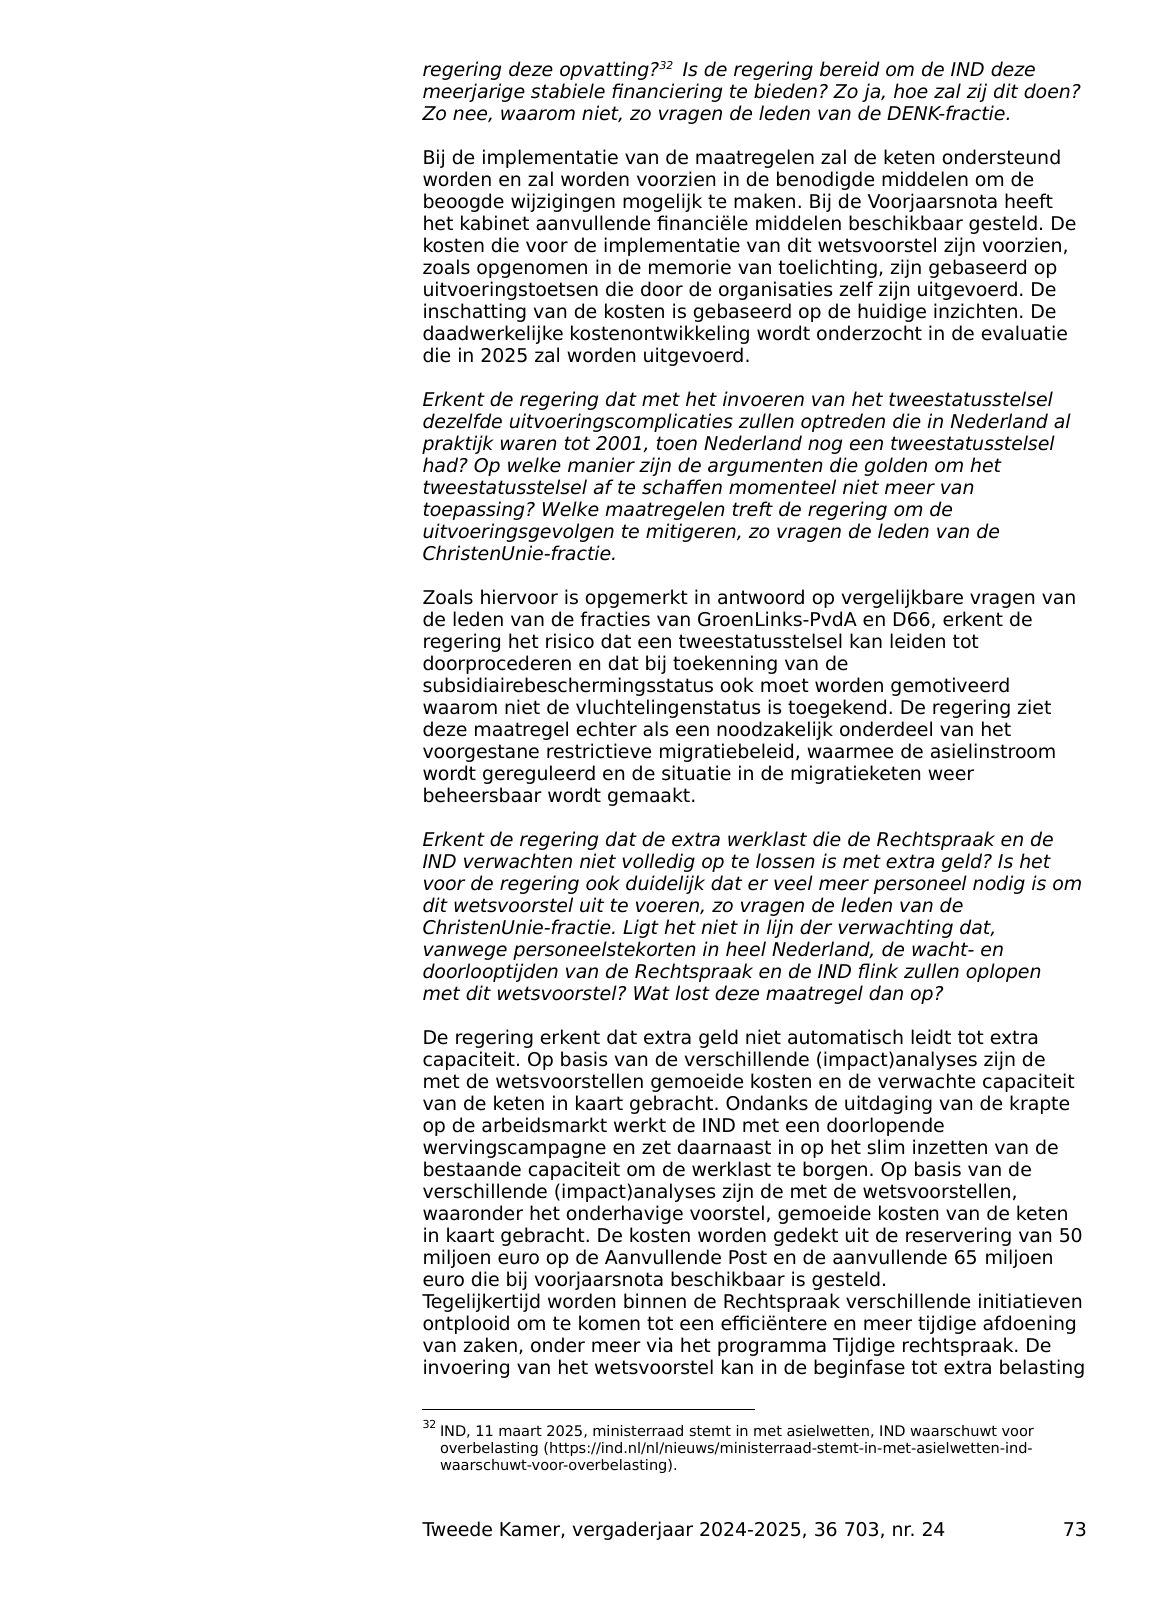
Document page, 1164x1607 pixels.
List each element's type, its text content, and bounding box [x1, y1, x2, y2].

text Erkent de regering dat de extra werklast die de Rechtspraak en de IND verwachten niet volledig op te lossen is met extra geld? Is het voor de regering ook duidelijk dat er veel meer personeel nodig is om dit wetsvoorstel uit te voeren, zo vragen de leden van de ChristenUnie-fractie. Ligt het niet in lijn der verwachting dat, vanwege personeelstekorten in heel Nederland, de wacht- en doorlooptijden van de Rechtspraak en de IND flink zullen oplopen met dit wetsvoorstel? Wat lost deze maatregel dan op? [422, 829, 1087, 1005]
text Bij de implementatie van de maatregelen zal de keten ondersteund worden en zal worden voorzien in de benodigde middelen om de beoogde wijzigingen mogelijk te maken. Bij de Voorjaarsnota heeft het kabinet aanvullende financiële middelen beschikbaar gesteld. De kosten die voor de implementatie van dit wetsvoorstel zijn voorzien, zoals opgenomen in de memorie van toelichting, zijn gebaseerd op uitvoeringstoetsen die door de organisaties zelf zijn uitgevoerd. De inschatting van de kosten is gebaseerd op de huidige inzichten. De daadwerkelijke kostenontwikkeling wordt onderzocht in de evaluatie die in 2025 zal worden uitgevoerd. [422, 147, 1087, 367]
text Zoals hiervoor is opgemerkt in antwoord op vergelijkbare vragen van de leden van de fracties van GroenLinks-PvdA en D66, erkent de regering het risico dat een tweestatusstelsel kan leiden tot doorprocederen en dat bij toekenning van de subsidiairebeschermingsstatus ook moet worden gemotiveerd waarom niet de vluchtelingenstatus is toegekend. De regering ziet deze maatregel echter als een noodzakelijk onderdeel van het voorgestane restrictieve migratiebeleid, waarmee de asielinstroom wordt gereguleerd en de situatie in de migratieketen weer beheersbaar wordt gemaakt. [422, 587, 1087, 807]
text Tegelijkertijd worden binnen de Rechtspraak verschillende initiatieven ontplooid om te komen tot een efficiëntere en meer tijdige afdoening van zaken, onder meer via het programma Tijdige rechtspraak. De invoering van het wetsvoorstel kan in de beginfase tot extra belasting [422, 1291, 1087, 1379]
text IND, 11 maart 2025, ministerraad stemt in met asielwetten, IND waarschuwt voor overbelasting (https://ind.nl/nl/nieuws/ministerraad-stemt-in-met-asielwetten-ind-waarschuwt-voor-overbelasting). [422, 1418, 1087, 1474]
text Erkent de regering dat met het invoeren van het tweestatusstelsel dezelfde uitvoeringscomplicaties zullen optreden die in Nederland al praktijk waren tot 2001, toen Nederland nog een tweestatusstelsel had? Op welke manier zijn de argumenten die golden om het tweestatusstelsel af te schaffen momenteel niet meer van toepassing? Welke maatregelen treft de regering om de uitvoeringsgevolgen te mitigeren, zo vragen de leden van de ChristenUnie-fractie. [422, 389, 1087, 565]
text regering deze opvatting? Is de regering bereid om de IND deze meerjarige stabiele financiering te bieden? Zo ja, hoe zal zij dit doen? Zo nee, waarom niet, zo vragen de leden van de DENK-fractie. [422, 59, 1087, 125]
text De regering erkent dat extra geld niet automatisch leidt tot extra capaciteit. Op basis van de verschillende (impact)analyses zijn de met de wetsvoorstellen gemoeide kosten en de verwachte capaciteit van de keten in kaart gebracht. Ondanks de uitdaging van de krapte op de arbeidsmarkt werkt de IND met een doorlopende wervingscampagne en zet daarnaast in op het slim inzetten van de bestaande capaciteit om de werklast te borgen. Op basis van de verschillende (impact)analyses zijn de met de wetsvoorstellen, waaronder het onderhavige voorstel, gemoeide kosten van de keten in kaart gebracht. De kosten worden gedekt uit de reservering van 50 miljoen euro op de Aanvullende Post en de aanvullende 65 miljoen euro die bij voorjaarsnota beschikbaar is gesteld. [422, 1027, 1087, 1291]
